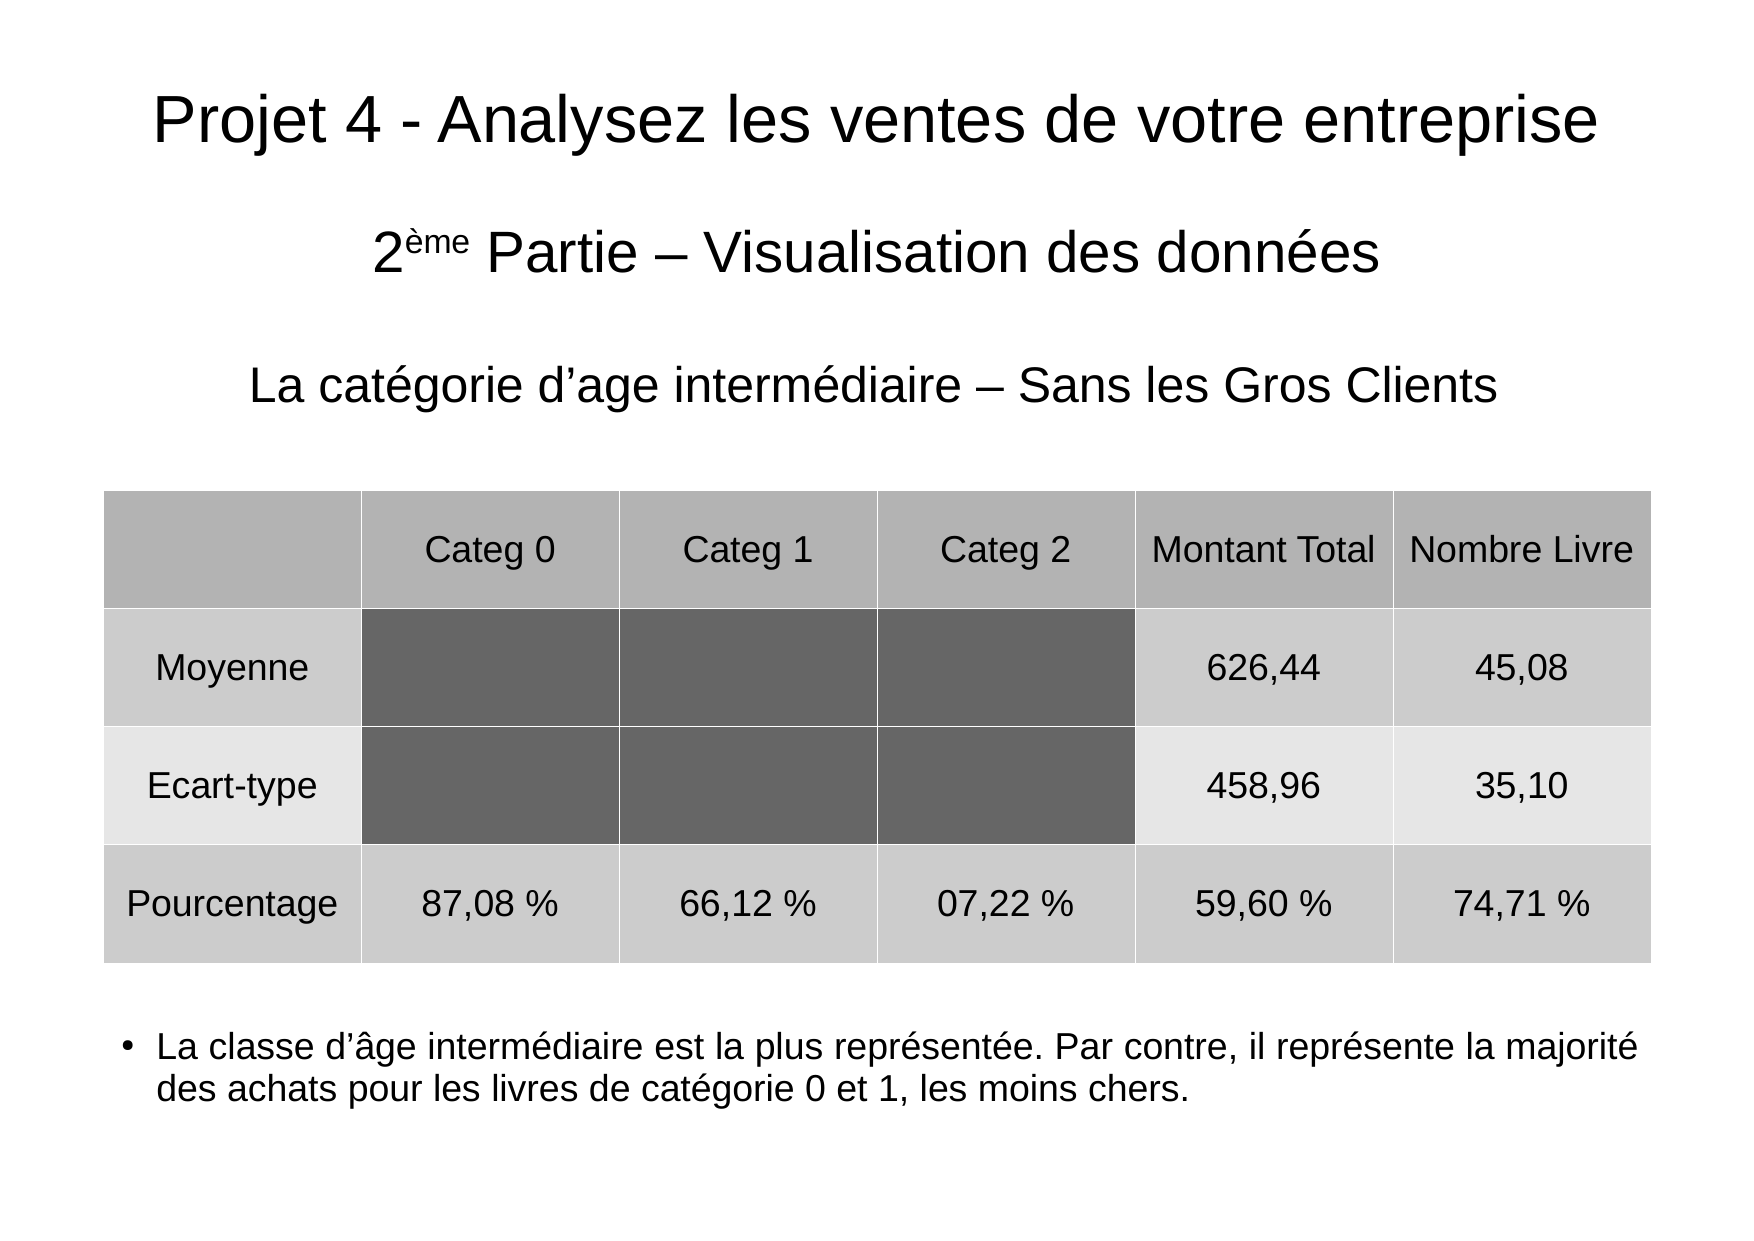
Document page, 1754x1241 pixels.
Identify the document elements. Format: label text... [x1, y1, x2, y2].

table_header Montant Total [1136, 491, 1393, 608]
table_header Nombre Livre [1394, 491, 1651, 608]
table_header [104, 491, 361, 608]
table_cell Pourcentage [104, 845, 361, 963]
table_cell 07,22 % [878, 845, 1135, 963]
text_box La catégorie d’age intermédiaire – Sans les Gros Clients [106, 321, 1642, 449]
table_cell [620, 609, 877, 726]
table_header Categ 1 [620, 491, 877, 608]
table_cell Moyenne [104, 609, 361, 726]
table_cell [878, 609, 1135, 726]
table_cell 66,12 % [620, 845, 877, 963]
table_cell Ecart-type [104, 727, 361, 844]
table_cell 45,08 [1394, 609, 1651, 726]
table_cell [362, 609, 619, 726]
table_cell 626,44 [1136, 609, 1393, 726]
text_box La classe d’âge intermédiaire est la plus représentée. Par contre, il représente la majorité des achats pour les livres de catégorie 0 et 1, les moins chers. [106, 1018, 1654, 1118]
table_cell 35,10 [1394, 727, 1651, 844]
table_cell 458,96 [1136, 727, 1393, 844]
table_cell 74,71 % [1394, 845, 1651, 963]
table_header Categ 2 [878, 491, 1135, 608]
table_cell [878, 727, 1135, 844]
text_box 2ème Partie – Visualisation des données [141, 189, 1614, 317]
table_cell 87,08 % [362, 845, 619, 963]
title Projet 4 - Analysez les ventes de votre entreprise [141, 48, 1614, 189]
table_header Categ 0 [362, 491, 619, 608]
table_cell [362, 727, 619, 844]
table_cell 59,60 % [1136, 845, 1393, 963]
table_cell [620, 727, 877, 844]
